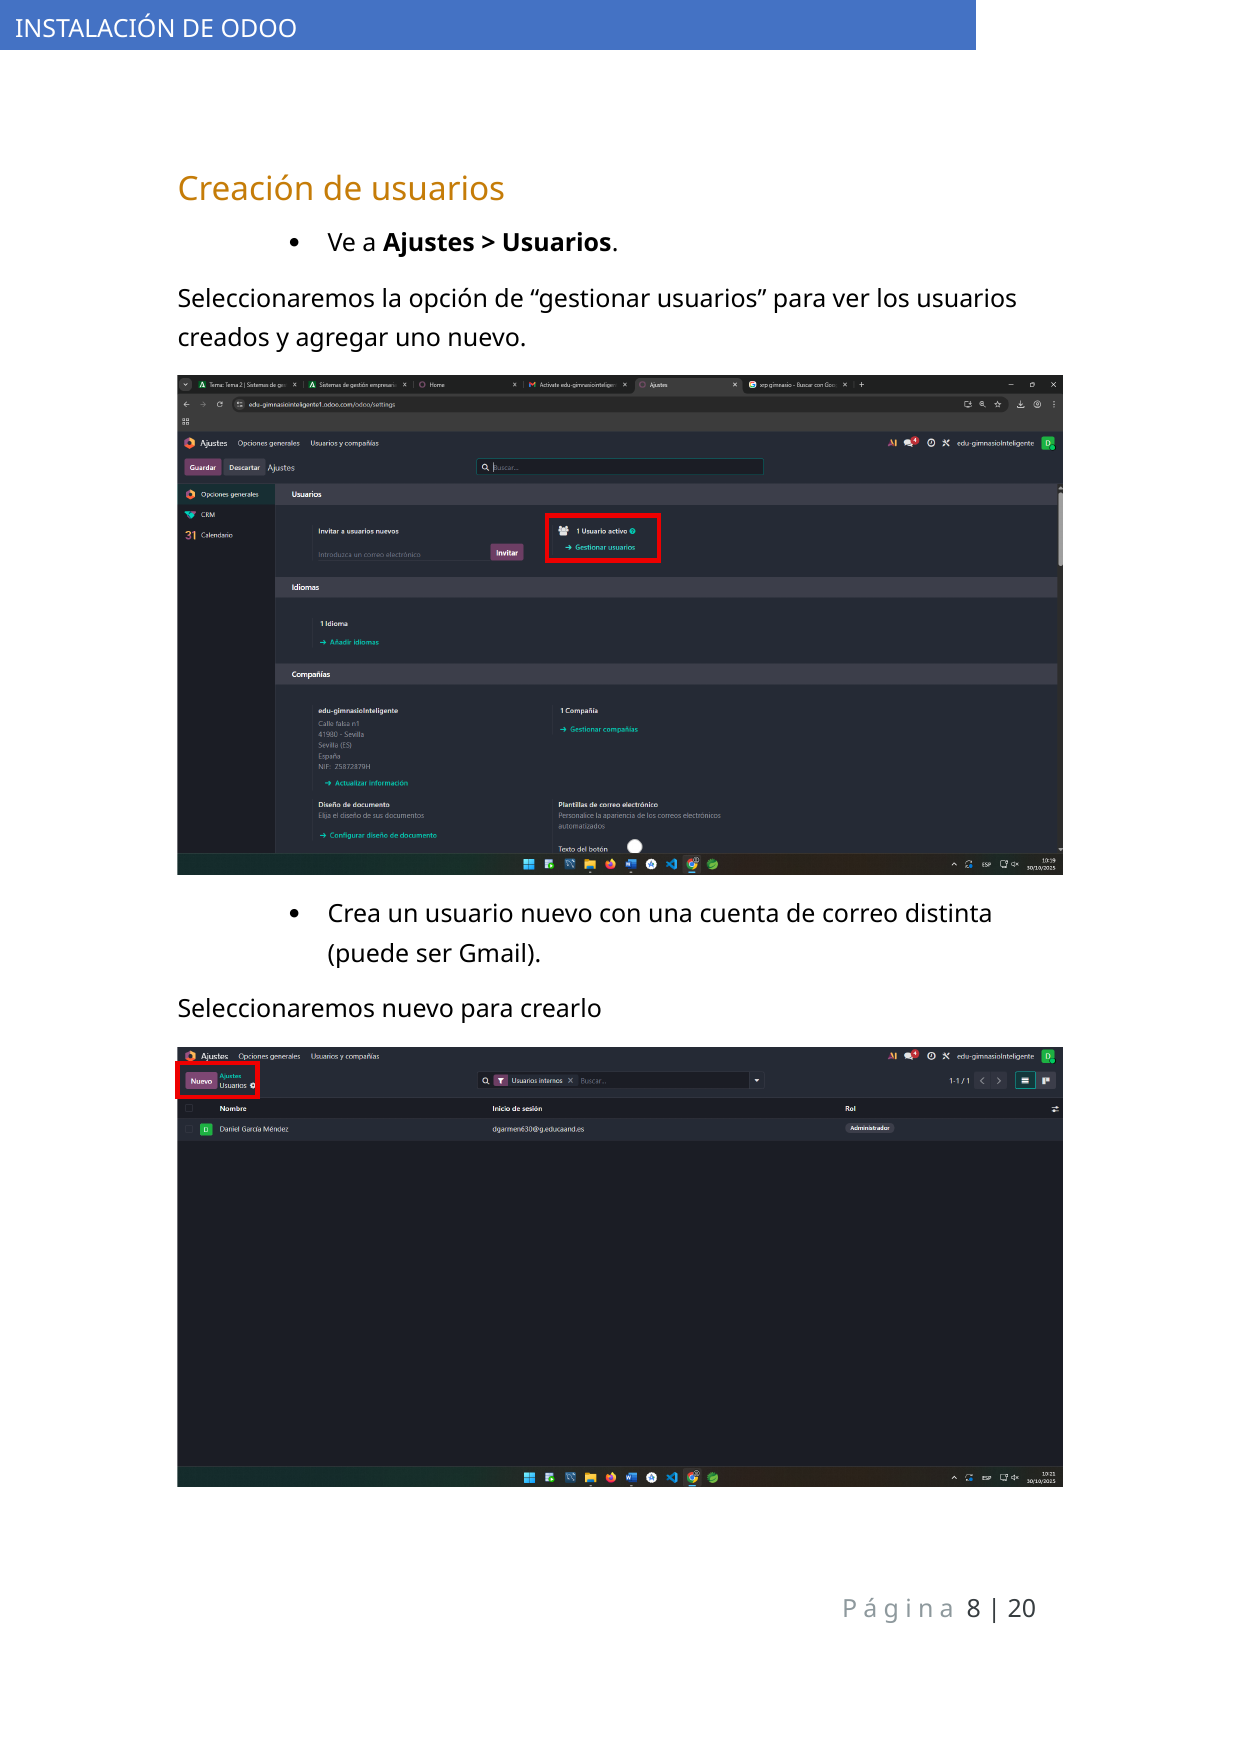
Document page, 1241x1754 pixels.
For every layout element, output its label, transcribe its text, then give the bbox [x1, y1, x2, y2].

text Seleccionaremos nuevo para crearlo [177, 991, 1063, 1025]
subtitle Creación de usuarios [177, 164, 1063, 210]
list Ve a Ajustes > Usuarios. [290, 225, 1063, 259]
list Crea un usuario nuevo con una cuenta de correo distinta (puede ser Gmail). [290, 896, 1063, 969]
text Seleccionaremos la opción de “gestionar usuarios” para ver los usuarios creados y agregar uno nuevo. [177, 281, 1063, 354]
